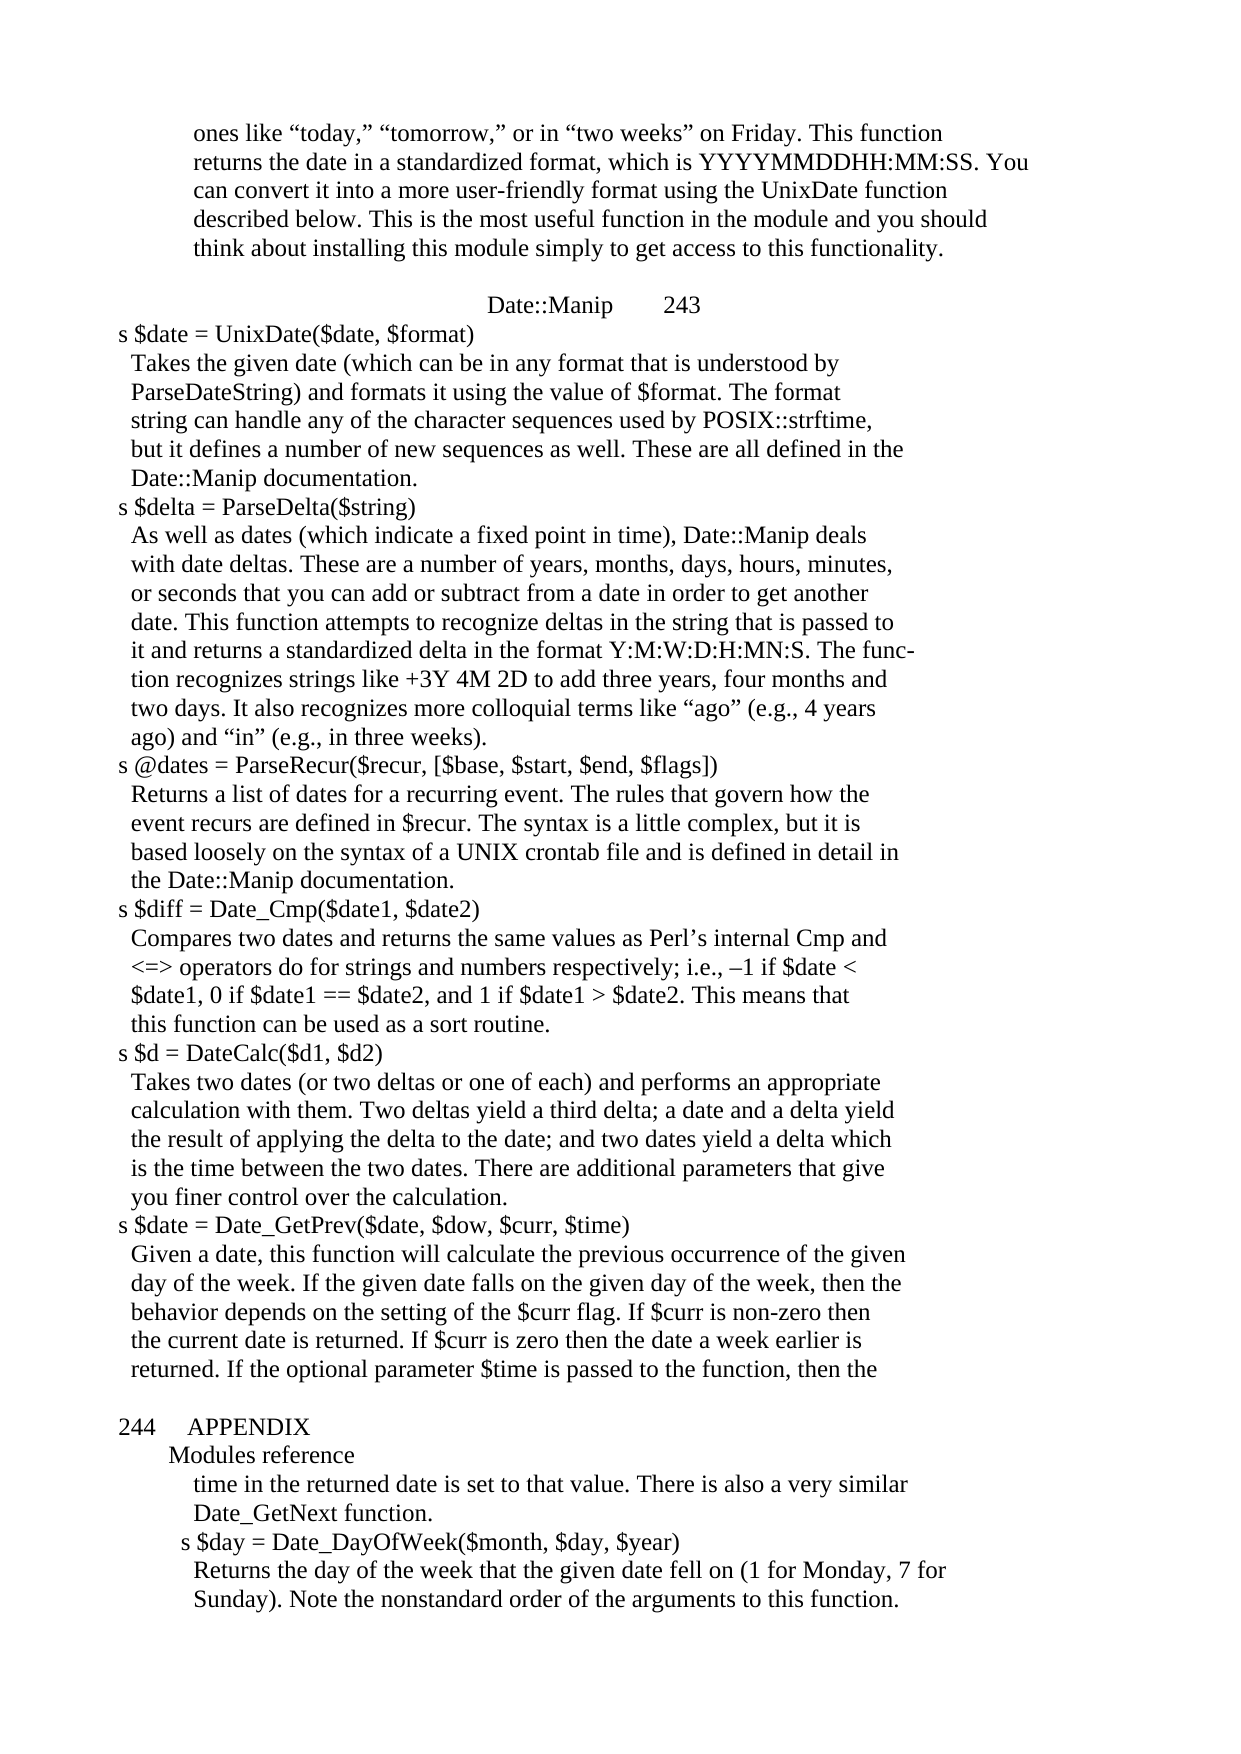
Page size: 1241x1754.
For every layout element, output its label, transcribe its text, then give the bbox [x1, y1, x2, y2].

text day of the week. If the given date falls on the given day of the week, then the [118, 1268, 1122, 1297]
text described below. This is the most useful function in the module and you should [118, 204, 1122, 233]
text can convert it into a more user-friendly format using the UnixDate function [118, 176, 1122, 204]
text s $day = Date_DayOfWeek($month, $day, $year) [118, 1527, 1122, 1556]
text s $delta = ParseDelta($string) [118, 492, 1122, 521]
text Date::Manip 243 [118, 291, 1122, 319]
text <=> operators do for strings and numbers respectively; i.e., –1 if $date < [118, 952, 1122, 981]
text returns the date in a standardized format, which is YYYYMMDDHH:MM:SS. You [118, 147, 1122, 176]
text Date::Manip documentation. [118, 463, 1122, 492]
text Modules reference [118, 1441, 1122, 1469]
text 244 APPENDIX [118, 1412, 1122, 1441]
text you finer control over the calculation. [118, 1182, 1122, 1211]
text or seconds that you can add or subtract from a date in order to get another [118, 578, 1122, 607]
text think about installing this module simply to get access to this functionality. [118, 233, 1122, 262]
text Returns the day of the week that the given date fell on (1 for Monday, 7 for [118, 1556, 1122, 1584]
text the Date::Manip documentation. [118, 866, 1122, 894]
text ones like “today,” “tomorrow,” or in “two weeks” on Friday. This function [118, 118, 1122, 147]
text is the time between the two dates. There are additional parameters that give [118, 1153, 1122, 1182]
text event recurs are defined in $recur. The syntax is a little complex, but it is [118, 808, 1122, 837]
text but it defines a number of new sequences as well. These are all defined in the [118, 434, 1122, 463]
text it and returns a standardized delta in the format Y:M:W:D:H:MN:S. The func- [118, 636, 1122, 664]
text the result of applying the delta to the date; and two dates yield a delta which [118, 1124, 1122, 1153]
text with date deltas. These are a number of years, months, days, hours, minutes, [118, 549, 1122, 578]
text the current date is returned. If $curr is zero then the date a week earlier is [118, 1326, 1122, 1354]
text Takes the given date (which can be in any format that is understood by [118, 348, 1122, 377]
text time in the returned date is set to that value. There is also a very similar [118, 1469, 1122, 1498]
text behavior depends on the setting of the $curr flag. If $curr is non-zero then [118, 1297, 1122, 1326]
text Given a date, this function will calculate the previous occurrence of the given [118, 1239, 1122, 1268]
text s $date = Date_GetPrev($date, $dow, $curr, $time) [118, 1211, 1122, 1239]
text s $date = UnixDate($date, $format) [118, 319, 1122, 348]
text tion recognizes strings like +3Y 4M 2D to add three years, four months and [118, 664, 1122, 693]
text ParseDateString) and formats it using the value of $format. The format [118, 377, 1122, 406]
text based loosely on the syntax of a UNIX crontab file and is defined in detail in [118, 837, 1122, 866]
text Sunday). Note the nonstandard order of the arguments to this function. [118, 1584, 1122, 1613]
text Compares two dates and returns the same values as Perl’s internal Cmp and [118, 923, 1122, 952]
text Returns a list of dates for a recurring event. The rules that govern how the [118, 779, 1122, 808]
text returned. If the optional parameter $time is passed to the function, then the [118, 1354, 1122, 1383]
text Takes two dates (or two deltas or one of each) and performs an appropriate [118, 1067, 1122, 1096]
text s $d = DateCalc($d1, $d2) [118, 1038, 1122, 1067]
text string can handle any of the character sequences used by POSIX::strftime, [118, 406, 1122, 434]
text s $diff = Date_Cmp($date1, $date2) [118, 894, 1122, 923]
text this function can be used as a sort routine. [118, 1009, 1122, 1038]
text calculation with them. Two deltas yield a third delta; a date and a delta yield [118, 1096, 1122, 1124]
text $date1, 0 if $date1 == $date2, and 1 if $date1 > $date2. This means that [118, 981, 1122, 1009]
text two days. It also recognizes more colloquial terms like “ago” (e.g., 4 years [118, 693, 1122, 722]
text date. This function attempts to recognize deltas in the string that is passed to [118, 607, 1122, 636]
text Date_GetNext function. [118, 1498, 1122, 1527]
text s @dates = ParseRecur($recur, [$base, $start, $end, $flags]) [118, 751, 1122, 779]
text As well as dates (which indicate a fixed point in time), Date::Manip deals [118, 521, 1122, 549]
text ago) and “in” (e.g., in three weeks). [118, 722, 1122, 751]
